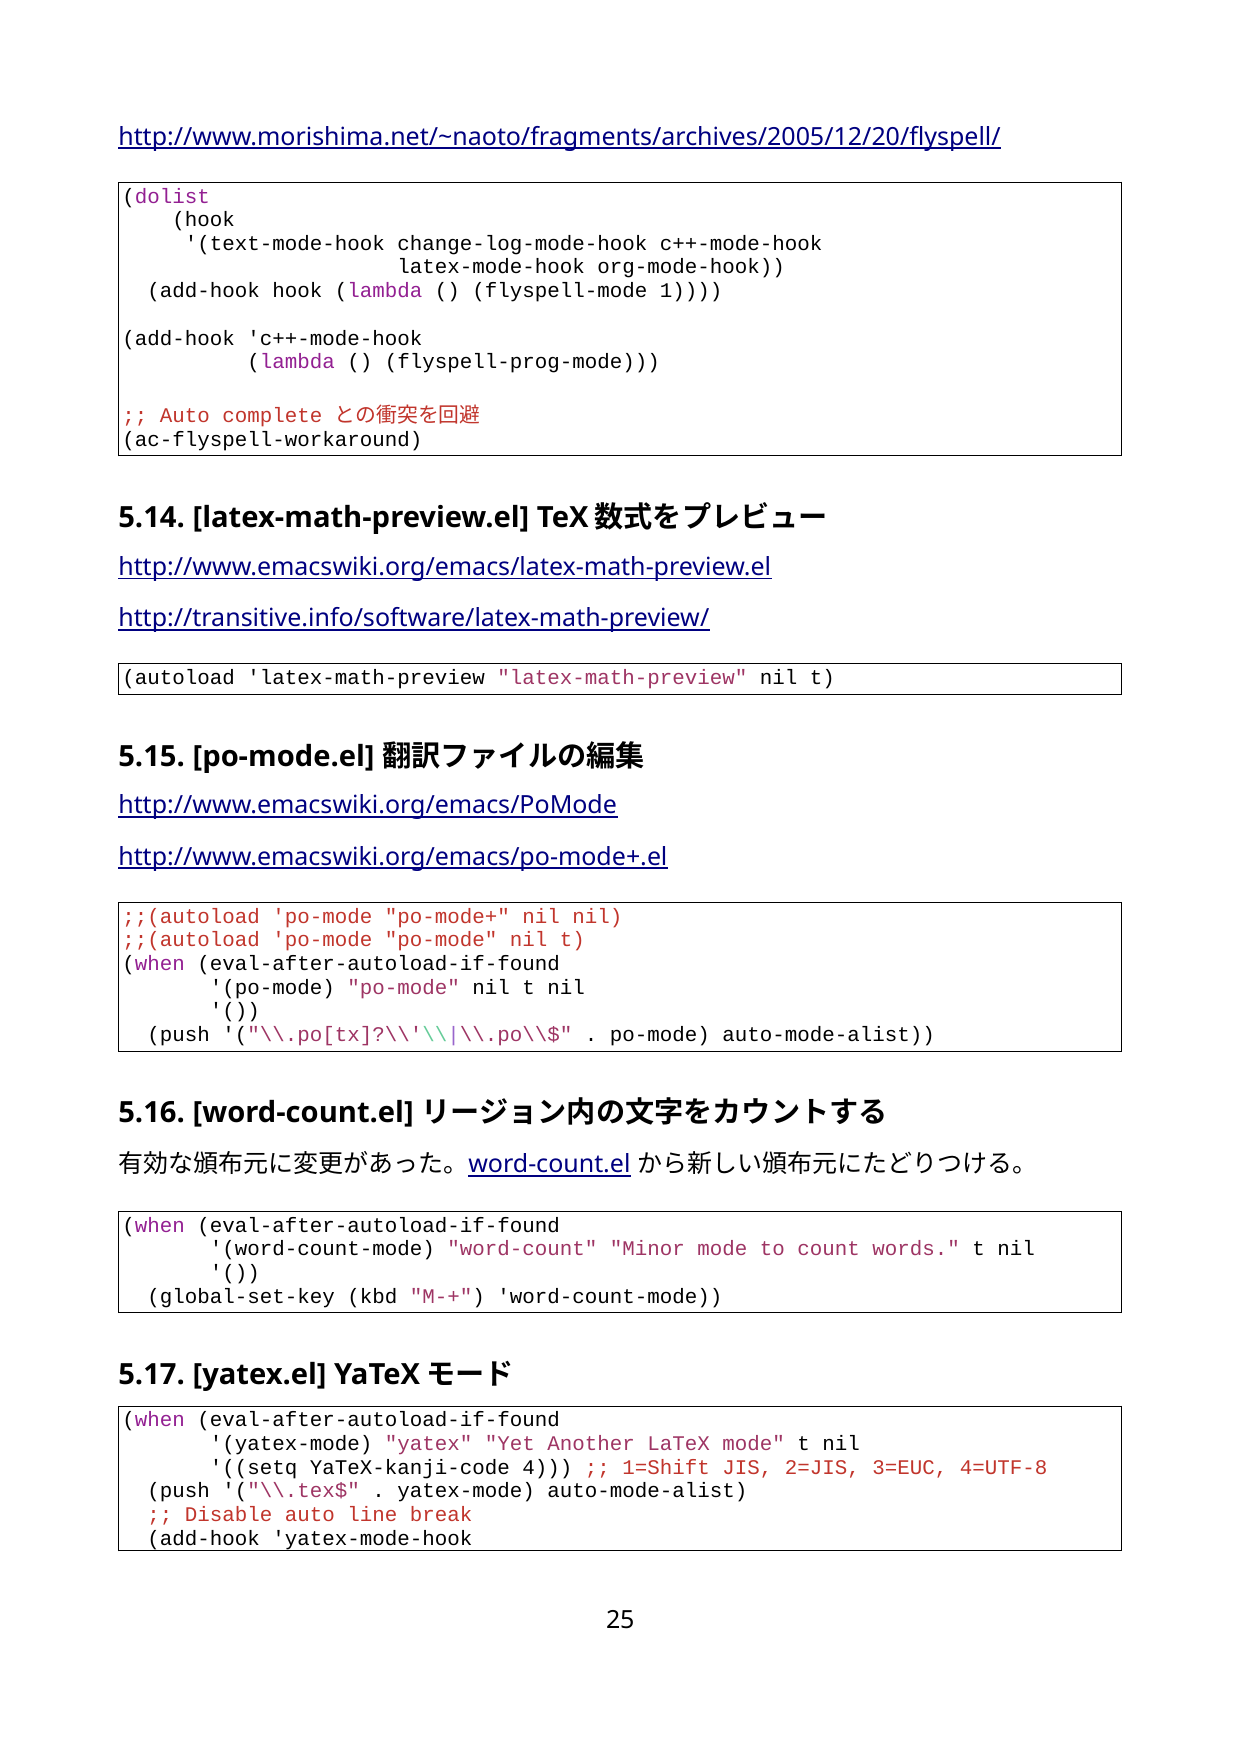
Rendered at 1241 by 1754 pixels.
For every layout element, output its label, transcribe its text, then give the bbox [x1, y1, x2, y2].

text ;; Disable auto line break [119, 1500, 1121, 1524]
text (hook [119, 205, 1121, 229]
text ;;(autoload 'po-mode "po-mode" nil t) [119, 925, 1121, 949]
text (when (eval-after-autoload-if-found [119, 949, 1121, 973]
subtitle [latex-math-preview.el] TeX数式をプレビュー [118, 494, 1122, 536]
text '(po-mode) "po-mode" nil t nil [119, 973, 1121, 996]
text (add-hook 'c++-mode-hook [119, 323, 1121, 347]
text ;;(autoload 'po-mode "po-mode+" nil nil) [119, 903, 1121, 925]
text '()) [119, 1258, 1121, 1282]
text (global-set-key (kbd "M-+") 'word-count-mode)) [119, 1282, 1121, 1312]
text 有効な頒布元に変更があった。word-count.el から新しい頒布元にたどりつける。 [118, 1144, 1122, 1180]
text (lambda () (flyspell-prog-mode))) [119, 347, 1121, 371]
text (when (eval-after-autoload-if-found [119, 1212, 1121, 1234]
text (add-hook hook (lambda () (flyspell-mode 1)))) [119, 276, 1121, 300]
text http://www.emacswiki.org/emacs/latex-math-preview.el http://transitive.info/software/latex-math-preview/ [118, 549, 1122, 634]
text http://www.morishima.net/~naoto/fragments/archives/2005/12/20/flyspell/ [118, 118, 1122, 152]
text ;; Auto complete との衝突を回避 [119, 394, 1121, 425]
text (push '("\\.tex$" . yatex-mode) auto-mode-alist) [119, 1476, 1121, 1500]
text '(word-count-mode) "word-count" "Minor mode to count words." t nil [119, 1234, 1121, 1258]
text (add-hook 'yatex-mode-hook [119, 1524, 1121, 1550]
text '(yatex-mode) "yatex" "Yet Another LaTeX mode" t nil [119, 1429, 1121, 1453]
subtitle [word-count.el] リージョン内の文字をカウントする [118, 1089, 1122, 1131]
text '()) [119, 996, 1121, 1020]
text '((setq YaTeX-kanji-code 4))) ;; 1=Shift JIS, 2=JIS, 3=EUC, 4=UTF-8 [119, 1453, 1121, 1476]
text latex-mode-hook org-mode-hook)) [119, 253, 1121, 276]
subtitle [po-mode.el] 翻訳ファイルの編集 [118, 732, 1122, 775]
text (autoload 'latex-math-preview "latex-math-preview" nil t) [119, 664, 1121, 694]
text (ac-flyspell-workaround) [119, 425, 1121, 455]
text '(text-mode-hook change-log-mode-hook c++-mode-hook [119, 229, 1121, 253]
text (when (eval-after-autoload-if-found [119, 1407, 1121, 1429]
text (dolist [119, 183, 1121, 205]
text (push '("\\.po[tx]?\\'\\|\\.po\\$" . po-mode) auto-mode-alist)) [119, 1020, 1121, 1051]
text http://www.emacswiki.org/emacs/PoMode http://www.emacswiki.org/emacs/po-mode+.el [118, 787, 1122, 872]
subtitle [yatex.el] YaTeXモード [118, 1351, 1122, 1393]
